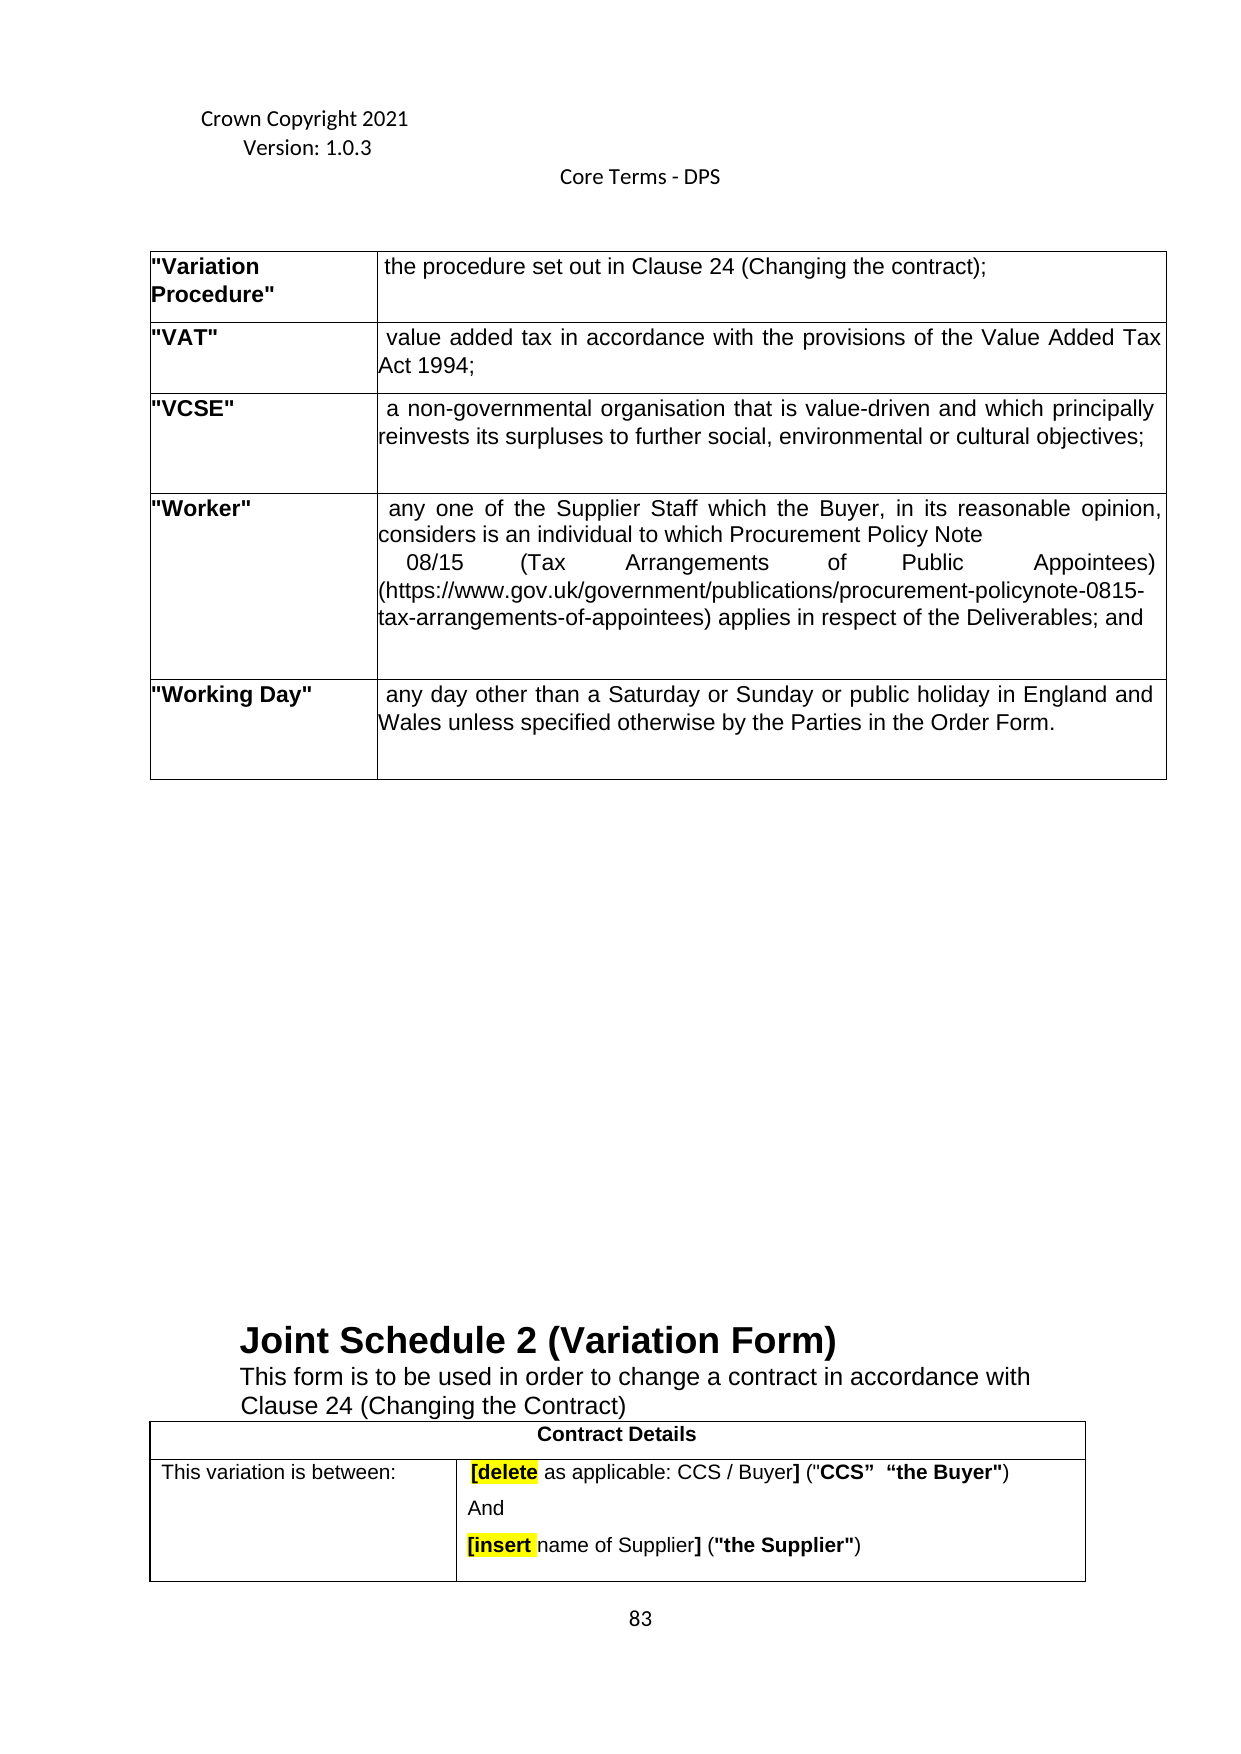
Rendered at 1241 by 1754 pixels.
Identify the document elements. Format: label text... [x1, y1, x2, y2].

table_cell "VCSE" [151, 394, 377, 493]
table_cell This variation is between: [151, 1460, 456, 1581]
table_cell a non-governmental organisation that is value-driven and which principally reinvests its surpluses to further social, environmental or cultural objectives; [378, 394, 1166, 493]
table_cell any one of the Supplier Staff which the Buyer, in its reasonable opinion, considers is an individual to which Procurement Policy Note 08/15 (Tax Arrangements of Public Appointees) (https://www.gov.uk/government/publications/procurement-policynote-0815-tax-arrangements-of-appointees) applies in respect of the Deliverables; and [378, 494, 1166, 679]
text Joint Schedule 2 (Variation Form) [239, 1318, 1090, 1361]
table_cell "VAT" [151, 323, 377, 393]
table_cell any day other than a Saturday or Sunday or public holiday in England and Wales unless specified otherwise by the Parties in the Order Form. [378, 680, 1166, 779]
table_cell "Working Day" [151, 680, 377, 779]
table_cell "Variation Procedure" [151, 252, 377, 322]
table_cell value added tax in accordance with the provisions of the Value Added Tax Act 1994; [378, 323, 1166, 393]
table_cell [delete as applicable: CCS / Buyer] ("CCS” “the Buyer") And [insert name of Supplier] ("the Supplier") [457, 1460, 1085, 1581]
text This form is to be used in order to change a contract in accordance with Clause 24 (Changing the Contract) [239, 1362, 1090, 1420]
table_cell "Worker" [151, 494, 377, 679]
table_cell the procedure set out in Clause 24 (Changing the contract); [378, 252, 1166, 322]
table_header Contract Details [151, 1422, 1085, 1459]
